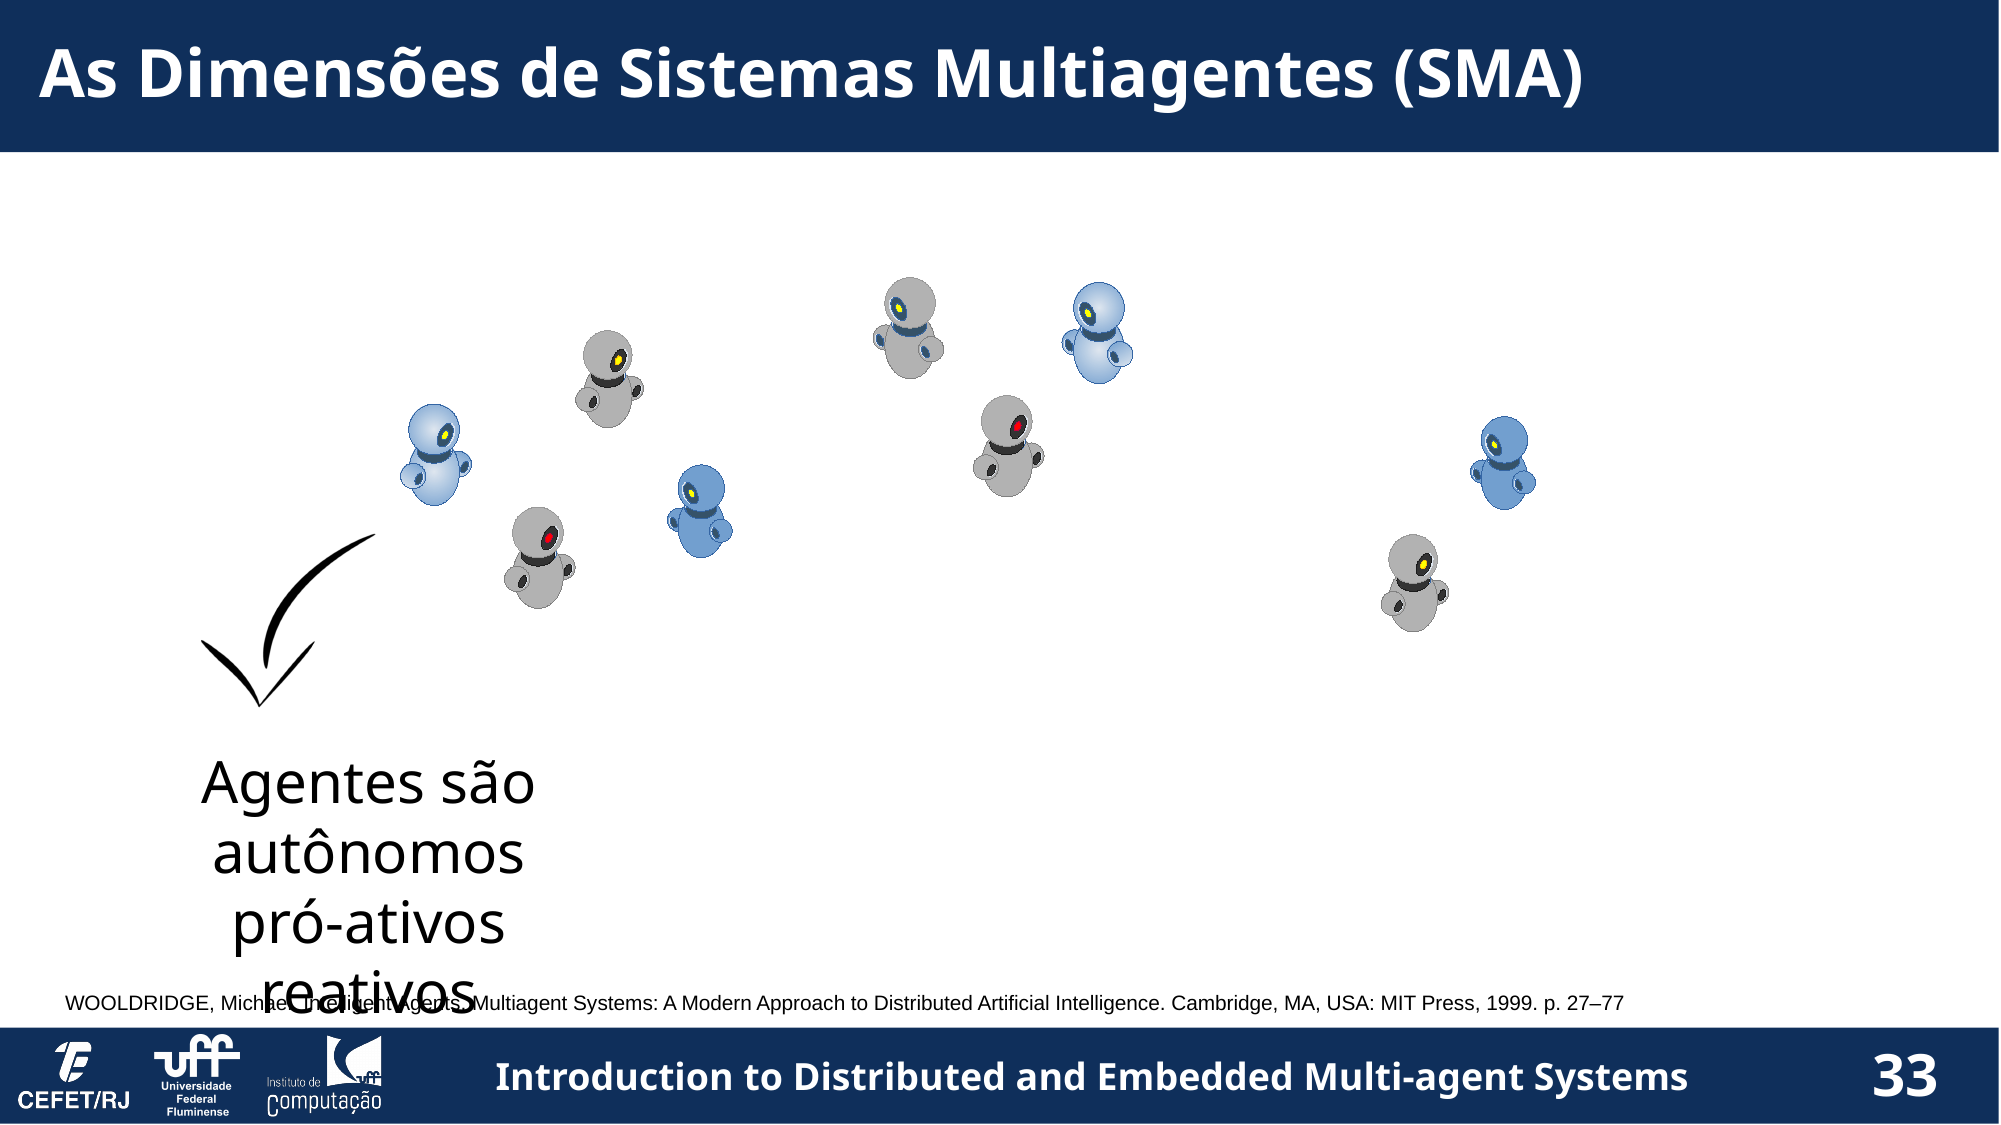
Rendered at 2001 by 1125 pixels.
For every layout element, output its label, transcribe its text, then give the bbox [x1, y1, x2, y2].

text_box [575, 330, 644, 428]
picture [186, 485, 377, 715]
picture [153, 1033, 241, 1121]
text_box Agentes são autônomos pró-ativos reativos [29, 738, 709, 1033]
text_box [667, 464, 733, 558]
text_box [1061, 282, 1133, 384]
text_box [504, 507, 576, 609]
text_box [973, 395, 1045, 497]
text_box [1470, 416, 1536, 510]
text_box As Dimensões de Sistemas Multiagentes (SMA) [25, 23, 1999, 119]
text_box [1381, 534, 1449, 632]
picture [18, 1021, 129, 1125]
text_box [873, 277, 944, 379]
picture [265, 1033, 383, 1117]
text_box [400, 404, 472, 506]
text_box WOOLDRIDGE, Michael. Intelligent Agents. Multiagent Systems: A Modern Approach to Distributed Artificial Intelligence. Cambridge, MA, USA: MIT Press, 1999. p. 27–77 [709, 982, 1969, 1023]
